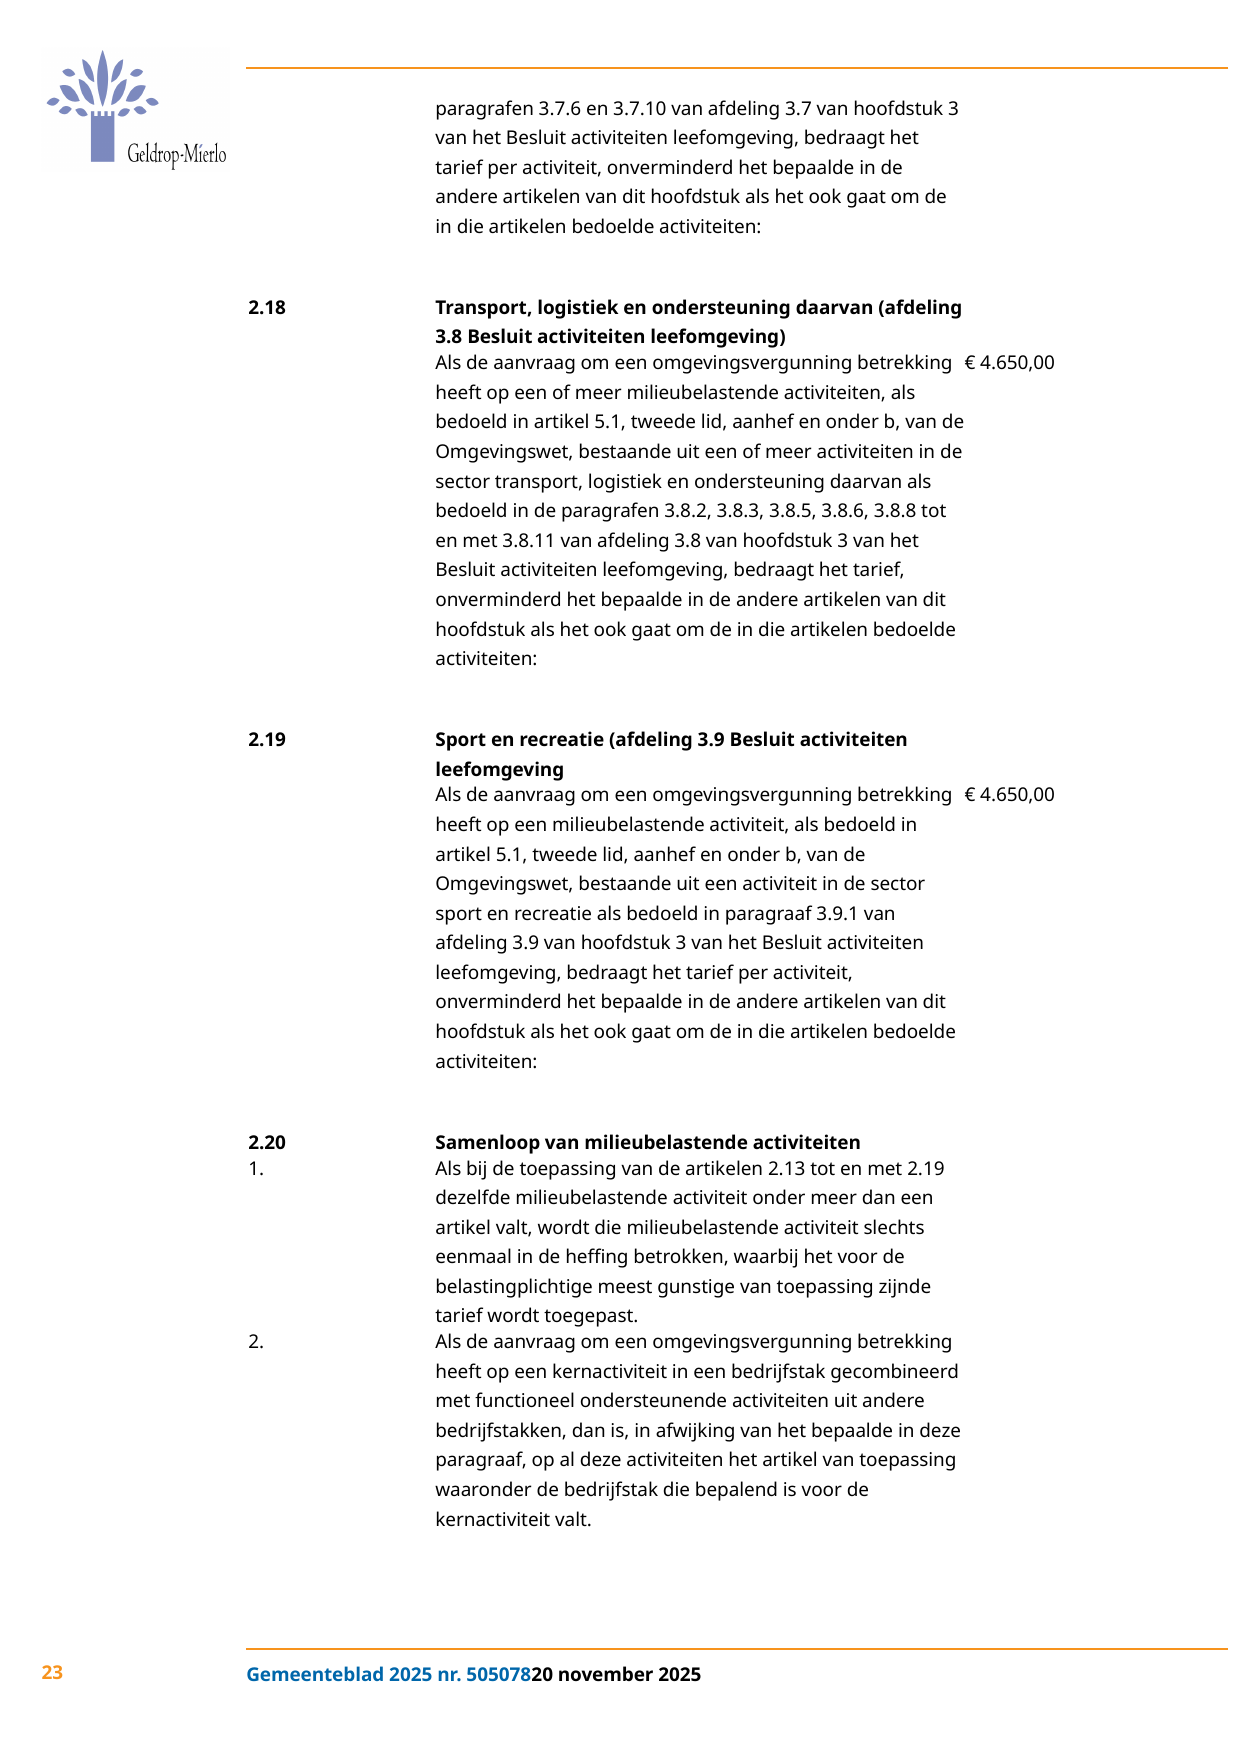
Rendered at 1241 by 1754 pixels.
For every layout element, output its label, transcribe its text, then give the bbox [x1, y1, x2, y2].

table_cell [964, 1155, 1152, 1328]
table_cell Samenloop van milieubelastende activiteiten [435, 1129, 964, 1155]
table_cell 2.19 [248, 726, 435, 782]
table_cell Transport, logistiek en ondersteuning daarvan (afdeling 3.8 Besluit activiteiten leefomgeving) [435, 294, 964, 349]
picture [41, 47, 231, 172]
table_cell [964, 726, 1152, 782]
table_cell Als de aanvraag om een omgevingsvergunning betrekking heeft op een milieubelastende activiteit, als bedoeld in artikel 5.1, tweede lid, aanhef en onder b, van de Omgevingswet, bestaande uit een activiteit in de sector sport en recreatie als bedoeld in paragraaf 3.9.1 van afdeling 3.9 van hoofdstuk 3 van het Besluit activiteiten leefomgeving, bedraagt het tarief per activiteit, onverminderd het bepaalde in de andere artikelen van dit hoofdstuk als het ook gaat om de in die artikelen bedoelde activiteiten: [435, 782, 964, 1074]
table_cell [964, 239, 1152, 294]
table_cell [435, 239, 964, 294]
table_cell [248, 1074, 435, 1129]
table_cell [964, 1074, 1152, 1129]
table_cell paragrafen 3.7.6 en 3.7.10 van afdeling 3.7 van hoofdstuk 3 van het Besluit activiteiten leefomgeving, bedraagt het tarief per activiteit, onverminderd het bepaalde in de andere artikelen van dit hoofdstuk als het ook gaat om de in die artikelen bedoelde activiteiten: [435, 95, 964, 239]
table_cell [964, 671, 1152, 726]
table_cell [964, 95, 1152, 239]
table_cell [435, 671, 964, 726]
table_cell [248, 350, 435, 671]
table_cell 2.18 [248, 294, 435, 349]
table_cell [435, 1074, 964, 1129]
table_cell [964, 1532, 1152, 1587]
table_cell € 4.650,00 [964, 350, 1152, 671]
table_cell [964, 1129, 1152, 1155]
table_cell Als bij de toepassing van de artikelen 2.13 tot en met 2.19 dezelfde milieubelastende activiteit onder meer dan een artikel valt, wordt die milieubelastende activiteit slechts eenmaal in de heffing betrokken, waarbij het voor de belastingplichtige meest gunstige van toepassing zijnde tarief wordt toegepast. [435, 1155, 964, 1328]
table_cell [248, 95, 435, 239]
table_cell [248, 1532, 435, 1587]
table_cell [435, 1532, 964, 1587]
table_cell [248, 782, 435, 1074]
table_cell Als de aanvraag om een omgevingsvergunning betrekking heeft op een kernactiviteit in een bedrijfstak gecombineerd met functioneel ondersteunende activiteiten uit andere bedrijfstakken, dan is, in afwijking van het bepaalde in deze paragraaf, op al deze activiteiten het artikel van toepassing waaronder de bedrijfstak die bepalend is voor de kernactiviteit valt. [435, 1328, 964, 1532]
table_cell 1. [248, 1155, 435, 1328]
table_cell [964, 1328, 1152, 1532]
table_cell Sport en recreatie (afdeling 3.9 Besluit activiteiten leefomgeving [435, 726, 964, 782]
table_cell € 4.650,00 [964, 782, 1152, 1074]
table_cell [964, 294, 1152, 349]
table_cell [248, 671, 435, 726]
table_cell [248, 239, 435, 294]
table_cell 2. [248, 1328, 435, 1532]
table_cell 2.20 [248, 1129, 435, 1155]
table_cell Als de aanvraag om een omgevingsvergunning betrekking heeft op een of meer milieubelastende activiteiten, als bedoeld in artikel 5.1, tweede lid, aanhef en onder b, van de Omgevingswet, bestaande uit een of meer activiteiten in de sector transport, logistiek en ondersteuning daarvan als bedoeld in de paragrafen 3.8.2, 3.8.3, 3.8.5, 3.8.6, 3.8.8 tot en met 3.8.11 van afdeling 3.8 van hoofdstuk 3 van het Besluit activiteiten leefomgeving, bedraagt het tarief, onverminderd het bepaalde in de andere artikelen van dit hoofdstuk als het ook gaat om de in die artikelen bedoelde activiteiten: [435, 350, 964, 671]
